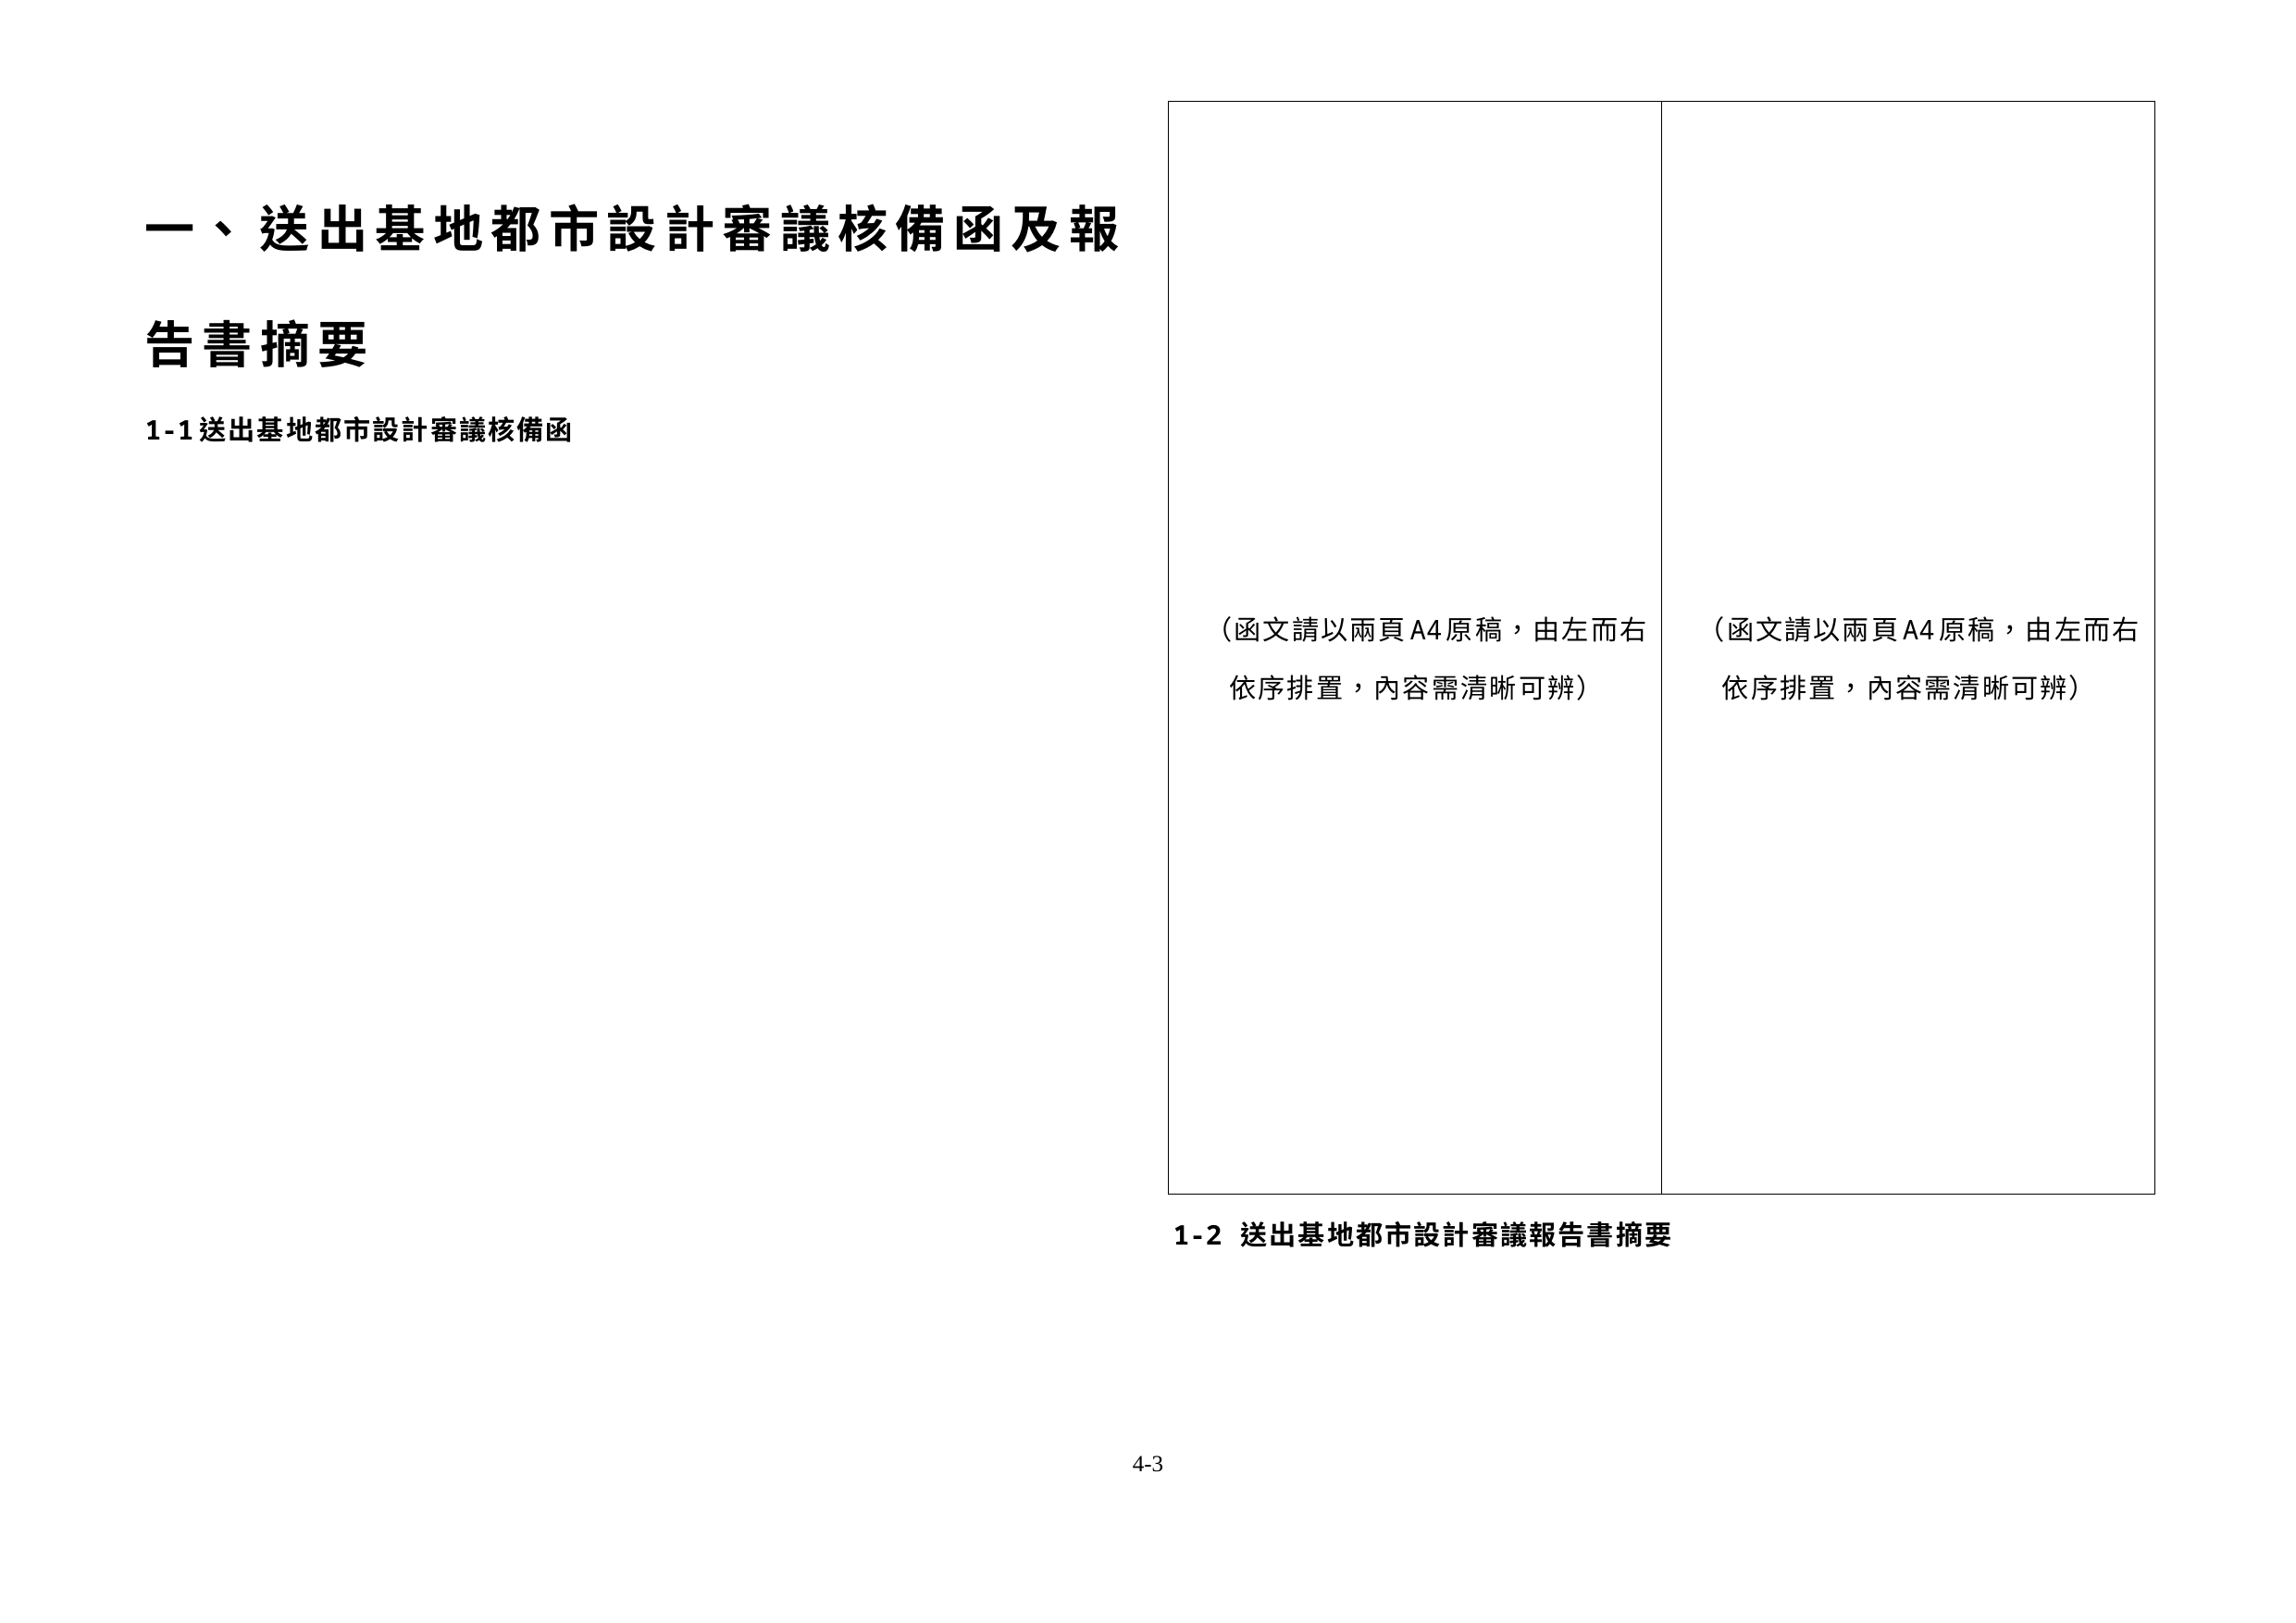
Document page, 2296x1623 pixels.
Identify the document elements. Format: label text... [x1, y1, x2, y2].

text 1-2 送出基地都市設計審議報告書摘要 [1168, 1195, 2155, 1253]
text 1-1送出基地都市設計審議核備函 [141, 390, 1127, 448]
table_header （函文請以兩頁A4原稿，由左而右依序排置，內容需清晰可辨） [1169, 102, 1661, 1194]
table_header （函文請以兩頁A4原稿，由左而右依序排置，內容需清晰可辨） [1662, 102, 2154, 1194]
text 一、送出基地都市設計審議核備函及報告書摘要 [141, 158, 1127, 390]
